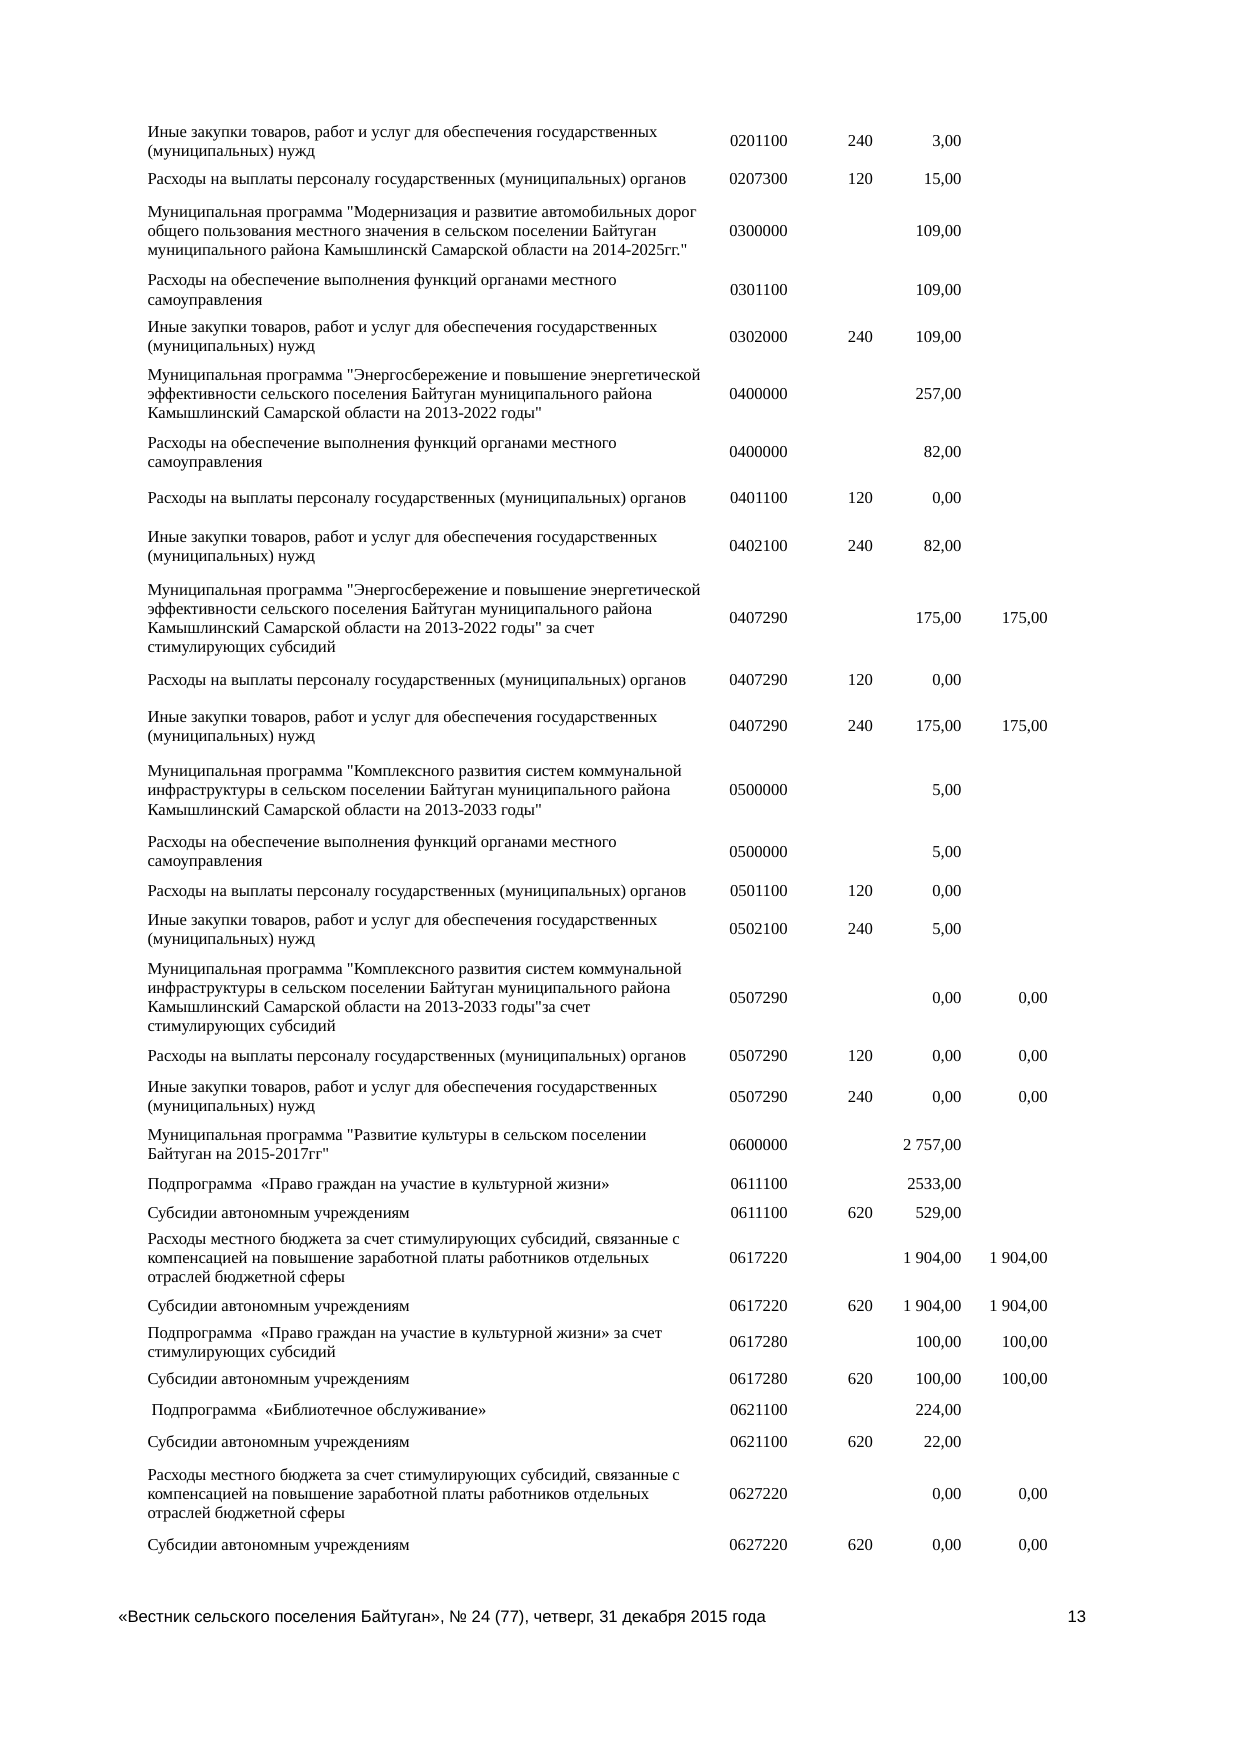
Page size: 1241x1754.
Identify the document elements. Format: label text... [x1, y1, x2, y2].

table_cell 109,00 [873, 311, 961, 361]
table_cell 1 904,00 [873, 1226, 961, 1289]
table_cell 175,00 [873, 697, 961, 754]
table_cell [1048, 1289, 1077, 1321]
table_cell [961, 361, 1047, 426]
table_cell 0301100 [704, 267, 787, 311]
table_cell 5,00 [873, 904, 961, 954]
table_cell 0600000 [704, 1121, 787, 1167]
table_cell [961, 1167, 1047, 1199]
table_cell 0,00 [961, 954, 1047, 1040]
table_cell Иные закупки товаров, работ и услуг для обеспечения государственных (муниципальных) нужд [147, 1071, 704, 1121]
table_cell 120 [787, 877, 873, 903]
table_cell [118, 1458, 147, 1529]
table_cell Муниципальная программа "Комплексного развития систем коммунальной инфраструктуры в сельском поселении Байтуган муниципального района Камышлинский Самарской области на 2013-2033 годы"за счет стимулирующих субсидий [147, 954, 704, 1040]
table_cell [118, 1363, 147, 1394]
table_cell 0402100 [704, 518, 787, 573]
table_cell [1048, 574, 1077, 662]
table_cell [961, 825, 1047, 877]
table_cell [118, 1121, 147, 1167]
table_cell Иные закупки товаров, работ и услуг для обеспечения государственных (муниципальных) нужд [147, 518, 704, 573]
table_cell 120 [787, 163, 873, 194]
table_cell 5,00 [873, 754, 961, 825]
table_cell 0500000 [704, 825, 787, 877]
table_cell [787, 574, 873, 662]
table_cell [961, 118, 1047, 163]
table_cell [1048, 426, 1077, 477]
table_cell [787, 361, 873, 426]
table_cell [118, 1530, 147, 1558]
table_cell [1048, 954, 1077, 1040]
table_cell 0400000 [704, 361, 787, 426]
table_cell [961, 754, 1047, 825]
table_cell 0,00 [873, 477, 961, 518]
table_cell Субсидии автономным учреждениям [147, 1363, 704, 1394]
table_cell 100,00 [873, 1321, 961, 1363]
table_cell [961, 1121, 1047, 1167]
table_cell [1048, 1363, 1077, 1394]
table_cell [118, 163, 147, 194]
table_cell 0617280 [704, 1363, 787, 1394]
table_cell [787, 1167, 873, 1199]
table_cell Расходы на выплаты персоналу государственных (муниципальных) органов [147, 1040, 704, 1071]
table_cell 1 904,00 [873, 1289, 961, 1321]
table_cell 0407290 [704, 574, 787, 662]
table_cell 0201100 [704, 118, 787, 163]
table_cell 240 [787, 311, 873, 361]
table_cell 0,00 [873, 877, 961, 903]
table_cell [1048, 754, 1077, 825]
table_cell 620 [787, 1425, 873, 1457]
table_cell 257,00 [873, 361, 961, 426]
table_cell [961, 311, 1047, 361]
table_cell [1048, 477, 1077, 518]
table_cell [1048, 1530, 1077, 1558]
table_cell 0621100 [704, 1394, 787, 1425]
table_cell 0621100 [704, 1425, 787, 1457]
table_cell [1048, 1458, 1077, 1529]
table_cell 0501100 [704, 877, 787, 903]
table_cell 620 [787, 1200, 873, 1226]
table_cell 0507290 [704, 1071, 787, 1121]
table_cell 109,00 [873, 267, 961, 311]
table_cell 120 [787, 1040, 873, 1071]
table_cell 175,00 [961, 574, 1047, 662]
table_cell 240 [787, 118, 873, 163]
table_cell Расходы на обеспечение выполнения функций органами местного самоуправления [147, 825, 704, 877]
table_cell [118, 574, 147, 662]
table_cell [118, 194, 147, 267]
table_cell 0,00 [873, 1040, 961, 1071]
table_cell Иные закупки товаров, работ и услуг для обеспечения государственных (муниципальных) нужд [147, 118, 704, 163]
table_cell [1048, 1167, 1077, 1199]
table_cell 120 [787, 662, 873, 697]
table_cell [961, 163, 1047, 194]
table_cell [787, 426, 873, 477]
table_cell [961, 1200, 1047, 1226]
table_cell 1 904,00 [961, 1289, 1047, 1321]
table_cell [118, 518, 147, 573]
table_cell Субсидии автономным учреждениям [147, 1289, 704, 1321]
table_cell [118, 118, 147, 163]
table_cell [1048, 1394, 1077, 1425]
table_cell 0617220 [704, 1226, 787, 1289]
table_cell Подпрограмма «Право граждан на участие в культурной жизни» за счет стимулирующих субсидий [147, 1321, 704, 1363]
table_cell [961, 426, 1047, 477]
table_cell Расходы на выплаты персоналу государственных (муниципальных) органов [147, 163, 704, 194]
table_cell [1048, 1040, 1077, 1071]
table_cell 0300000 [704, 194, 787, 267]
table_cell 2533,00 [873, 1167, 961, 1199]
table_cell [1048, 1121, 1077, 1167]
table_cell [1048, 1226, 1077, 1289]
table_cell Расходы на обеспечение выполнения функций органами местного самоуправления [147, 426, 704, 477]
table_cell Расходы местного бюджета за счет стимулирующих субсидий, связанные с компенсацией на повышение заработной платы работников отдельных отраслей бюджетной сферы [147, 1458, 704, 1529]
table_cell 0,00 [873, 662, 961, 697]
table_cell 0,00 [873, 954, 961, 1040]
table_cell [787, 1458, 873, 1529]
table_cell Подпрограмма «Библиотечное обслуживание» [147, 1394, 704, 1425]
table_cell [118, 1200, 147, 1226]
table_cell Муниципальная программа "Модернизация и развитие автомобильных дорог общего пользования местного значения в сельском поселении Байтуган муниципального района Камышлинскй Самарской области на 2014-2025гг." [147, 194, 704, 267]
table_cell 0507290 [704, 1040, 787, 1071]
table_cell [961, 267, 1047, 311]
table_cell [1048, 311, 1077, 361]
table_cell [787, 194, 873, 267]
table_cell [118, 1289, 147, 1321]
table_cell 0507290 [704, 954, 787, 1040]
table_cell [1048, 825, 1077, 877]
table_cell [118, 1321, 147, 1363]
table_cell [118, 1425, 147, 1457]
table_cell [118, 662, 147, 697]
table_cell Муниципальная программа "Энергосбережение и повышение энергетической эффективности сельского поселения Байтуган муниципального района Камышлинский Самарской области на 2013-2022 годы" за счет стимулирующих субсидий [147, 574, 704, 662]
table_cell [961, 194, 1047, 267]
table_cell 0302000 [704, 311, 787, 361]
table_cell 82,00 [873, 518, 961, 573]
table_cell [961, 1425, 1047, 1457]
table_cell [961, 662, 1047, 697]
table_cell 240 [787, 1071, 873, 1121]
table_cell 0611100 [704, 1167, 787, 1199]
table_cell [1048, 697, 1077, 754]
table_cell [787, 954, 873, 1040]
table_cell 0,00 [961, 1071, 1047, 1121]
table_cell Иные закупки товаров, работ и услуг для обеспечения государственных (муниципальных) нужд [147, 311, 704, 361]
table_cell [787, 267, 873, 311]
table_cell [118, 877, 147, 903]
table_cell 0407290 [704, 697, 787, 754]
table_cell 100,00 [961, 1363, 1047, 1394]
table_cell 224,00 [873, 1394, 961, 1425]
table_cell 620 [787, 1289, 873, 1321]
table_cell Иные закупки товаров, работ и услуг для обеспечения государственных (муниципальных) нужд [147, 697, 704, 754]
table_cell [787, 754, 873, 825]
table_cell 0,00 [873, 1071, 961, 1121]
table_cell 240 [787, 518, 873, 573]
table_cell [118, 1071, 147, 1121]
table_cell [118, 361, 147, 426]
table_cell [118, 754, 147, 825]
table_cell [1048, 877, 1077, 903]
table_cell [1048, 163, 1077, 194]
table_cell Иные закупки товаров, работ и услуг для обеспечения государственных (муниципальных) нужд [147, 904, 704, 954]
table_cell 529,00 [873, 1200, 961, 1226]
table_cell 100,00 [961, 1321, 1047, 1363]
table_cell 0207300 [704, 163, 787, 194]
table_cell 620 [787, 1363, 873, 1394]
table_cell [118, 477, 147, 518]
table_cell [961, 904, 1047, 954]
table_cell Субсидии автономным учреждениям [147, 1200, 704, 1226]
table_cell Расходы на обеспечение выполнения функций органами местного самоуправления [147, 267, 704, 311]
table_cell [961, 518, 1047, 573]
table_cell 0,00 [961, 1040, 1047, 1071]
table_cell [961, 877, 1047, 903]
table_cell [787, 1121, 873, 1167]
table_cell 0617220 [704, 1289, 787, 1321]
table_cell 0500000 [704, 754, 787, 825]
table_cell [1048, 267, 1077, 311]
table_cell [118, 954, 147, 1040]
table_cell [118, 1394, 147, 1425]
table_cell [787, 1226, 873, 1289]
table_cell [961, 1394, 1047, 1425]
table_cell [1048, 1071, 1077, 1121]
table_cell [787, 1321, 873, 1363]
table_cell 22,00 [873, 1425, 961, 1457]
table_cell 3,00 [873, 118, 961, 163]
table_cell 82,00 [873, 426, 961, 477]
table_cell [118, 1226, 147, 1289]
table_cell [118, 1040, 147, 1071]
table_cell 175,00 [873, 574, 961, 662]
table_cell [118, 697, 147, 754]
table_cell Муниципальная программа "Энергосбережение и повышение энергетической эффективности сельского поселения Байтуган муниципального района Камышлинский Самарской области на 2013-2022 годы" [147, 361, 704, 426]
table_cell [1048, 518, 1077, 573]
table_cell [1048, 1200, 1077, 1226]
table_cell 100,00 [873, 1363, 961, 1394]
table_cell 120 [787, 477, 873, 518]
table_cell [787, 1394, 873, 1425]
table_cell Расходы на выплаты персоналу государственных (муниципальных) органов [147, 477, 704, 518]
table_cell Субсидии автономным учреждениям [147, 1530, 704, 1558]
table_cell 0617280 [704, 1321, 787, 1363]
table_cell 5,00 [873, 825, 961, 877]
table_cell [1048, 904, 1077, 954]
table_cell 0,00 [873, 1458, 961, 1529]
table_cell [1048, 361, 1077, 426]
table_cell 15,00 [873, 163, 961, 194]
table_cell Муниципальная программа "Комплексного развития систем коммунальной инфраструктуры в сельском поселении Байтуган муниципального района Камышлинский Самарской области на 2013-2033 годы" [147, 754, 704, 825]
table_cell 0,00 [873, 1530, 961, 1558]
table_cell Муниципальная программа "Развитие культуры в сельском поселении Байтуган на 2015-2017гг" [147, 1121, 704, 1167]
table_cell Подпрограмма «Право граждан на участие в культурной жизни» [147, 1167, 704, 1199]
table_cell 0401100 [704, 477, 787, 518]
table_cell [1048, 194, 1077, 267]
table_cell 0,00 [961, 1530, 1047, 1558]
table_cell 175,00 [961, 697, 1047, 754]
table_cell [118, 1167, 147, 1199]
table_cell 240 [787, 697, 873, 754]
table_cell Расходы на выплаты персоналу государственных (муниципальных) органов [147, 877, 704, 903]
table_cell 1 904,00 [961, 1226, 1047, 1289]
table_cell 0502100 [704, 904, 787, 954]
table_cell [118, 267, 147, 311]
table_cell 0627220 [704, 1530, 787, 1558]
table_cell 620 [787, 1530, 873, 1558]
table_cell [961, 477, 1047, 518]
table_cell 109,00 [873, 194, 961, 267]
table_cell [1048, 1425, 1077, 1457]
table_cell 0407290 [704, 662, 787, 697]
table_cell [1048, 118, 1077, 163]
table_cell [118, 311, 147, 361]
table_cell Расходы на выплаты персоналу государственных (муниципальных) органов [147, 662, 704, 697]
table_cell [1048, 662, 1077, 697]
table_cell [118, 426, 147, 477]
table_cell [787, 825, 873, 877]
table_cell 0627220 [704, 1458, 787, 1529]
table_cell 0400000 [704, 426, 787, 477]
table_cell 2 757,00 [873, 1121, 961, 1167]
table_cell Субсидии автономным учреждениям [147, 1425, 704, 1457]
table_cell [118, 904, 147, 954]
table_cell 0,00 [961, 1458, 1047, 1529]
table_cell [118, 825, 147, 877]
table_cell 0611100 [704, 1200, 787, 1226]
table_cell Расходы местного бюджета за счет стимулирующих субсидий, связанные с компенсацией на повышение заработной платы работников отдельных отраслей бюджетной сферы [147, 1226, 704, 1289]
table_cell [1048, 1321, 1077, 1363]
table_cell 240 [787, 904, 873, 954]
